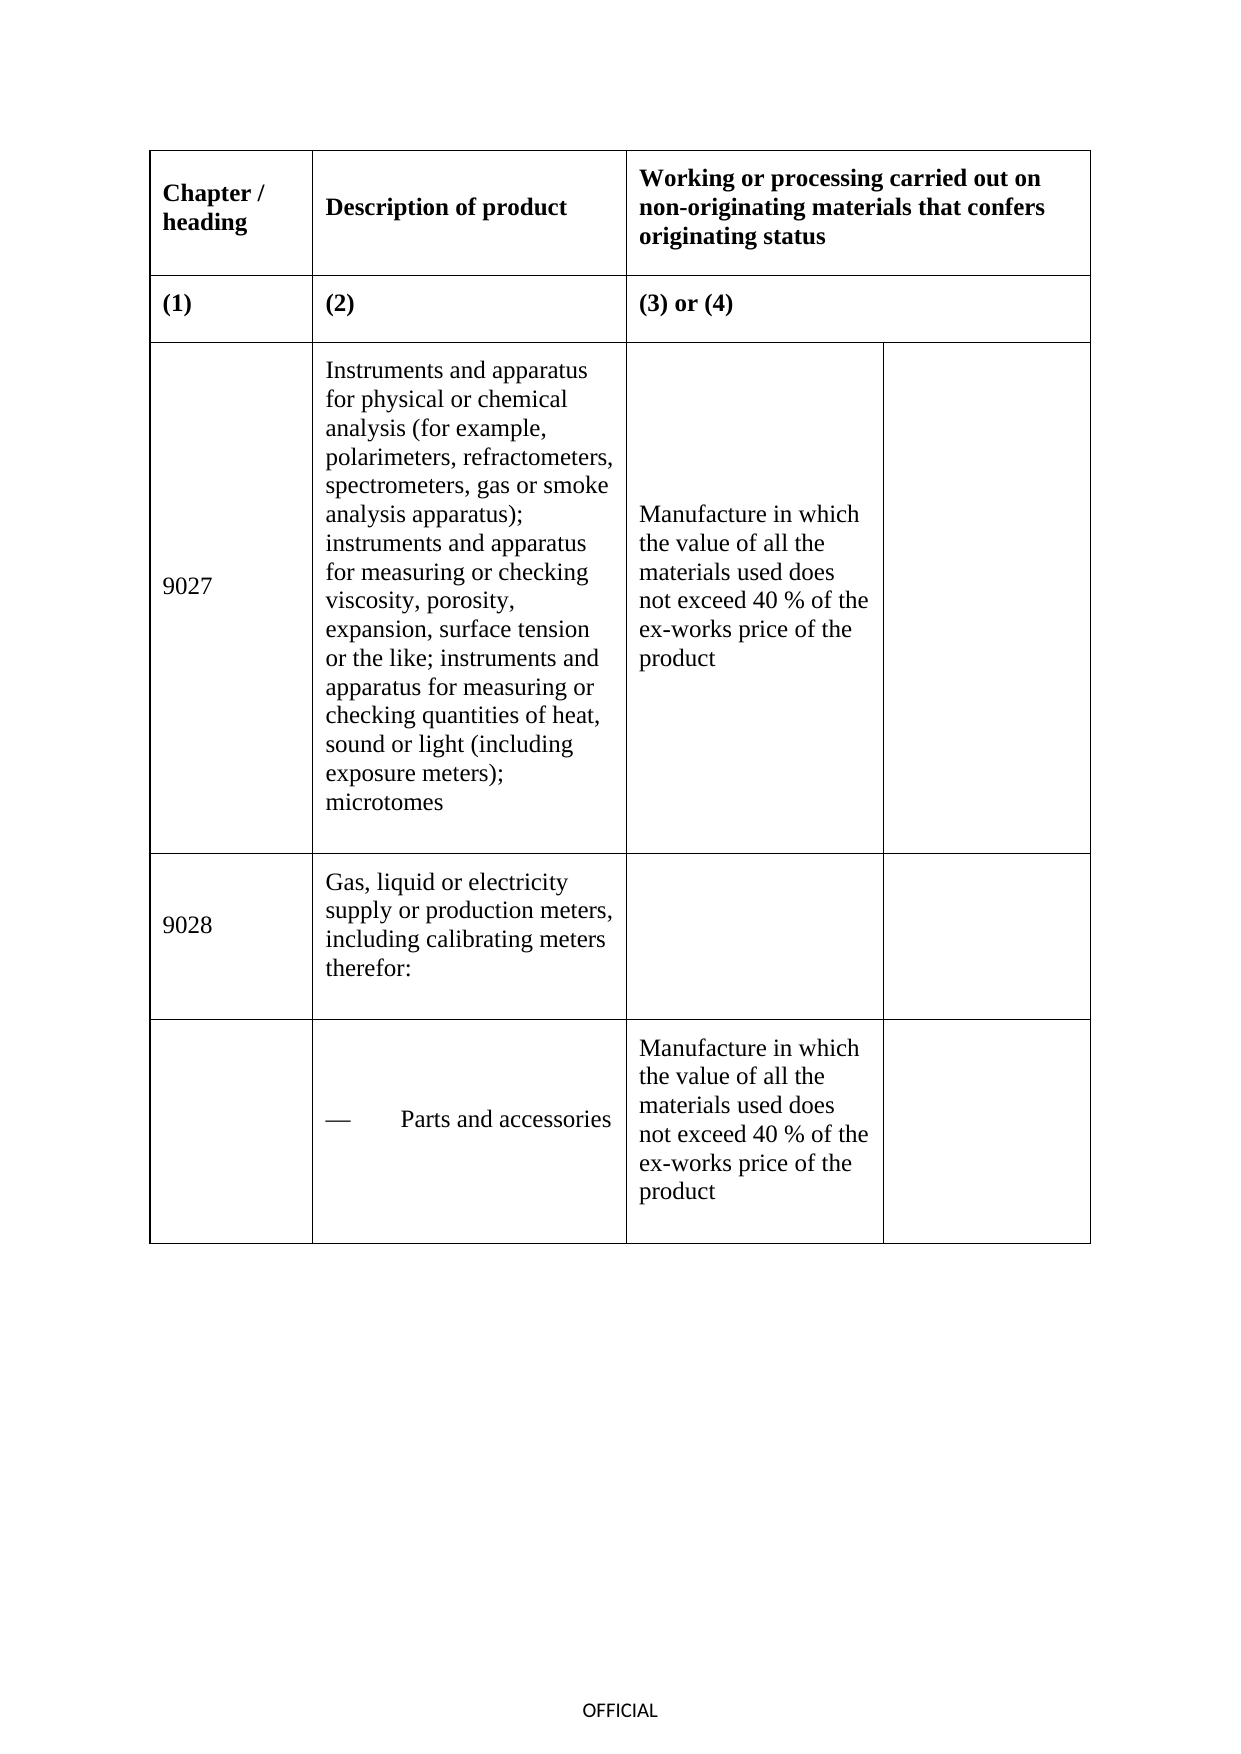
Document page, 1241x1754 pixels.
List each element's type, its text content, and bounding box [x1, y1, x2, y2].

table_header Working or processing carried out on non‐originating materials that confers originating status [627, 151, 1090, 275]
table_cell [151, 1020, 312, 1243]
table_cell Manufacture in which the value of all the materials used does not exceed 40 % of the ex‐works price of the product [627, 1020, 883, 1243]
table_cell (1) [151, 276, 312, 342]
table_header Chapter / heading [151, 151, 312, 275]
table_cell [627, 854, 883, 1019]
table_cell (2) [313, 276, 626, 342]
table_cell 9027 [151, 343, 312, 853]
table_cell Instruments and apparatus for physical or chemical analysis (for example, polarimeters, refractometers, spectrometers, gas or smoke analysis apparatus); instruments and apparatus for measuring or checking viscosity, porosity, expansion, surface tension or the like; instruments and apparatus for measuring or checking quantities of heat, sound or light (including exposure meters); microtomes [313, 343, 626, 853]
table_cell [884, 343, 1090, 853]
table_header Description of product [313, 151, 626, 275]
table_cell (3) or (4) [627, 276, 1090, 342]
table_cell Manufacture in which the value of all the materials used does not exceed 40 % of the ex‐works price of the product [627, 343, 883, 853]
table_cell [884, 854, 1090, 1019]
table_cell — Parts and accessories [313, 1020, 626, 1243]
table_cell [884, 1020, 1090, 1243]
table_cell Gas, liquid or electricity supply or production meters, including calibrating meters therefor: [313, 854, 626, 1019]
table_cell 9028 [151, 854, 312, 1019]
